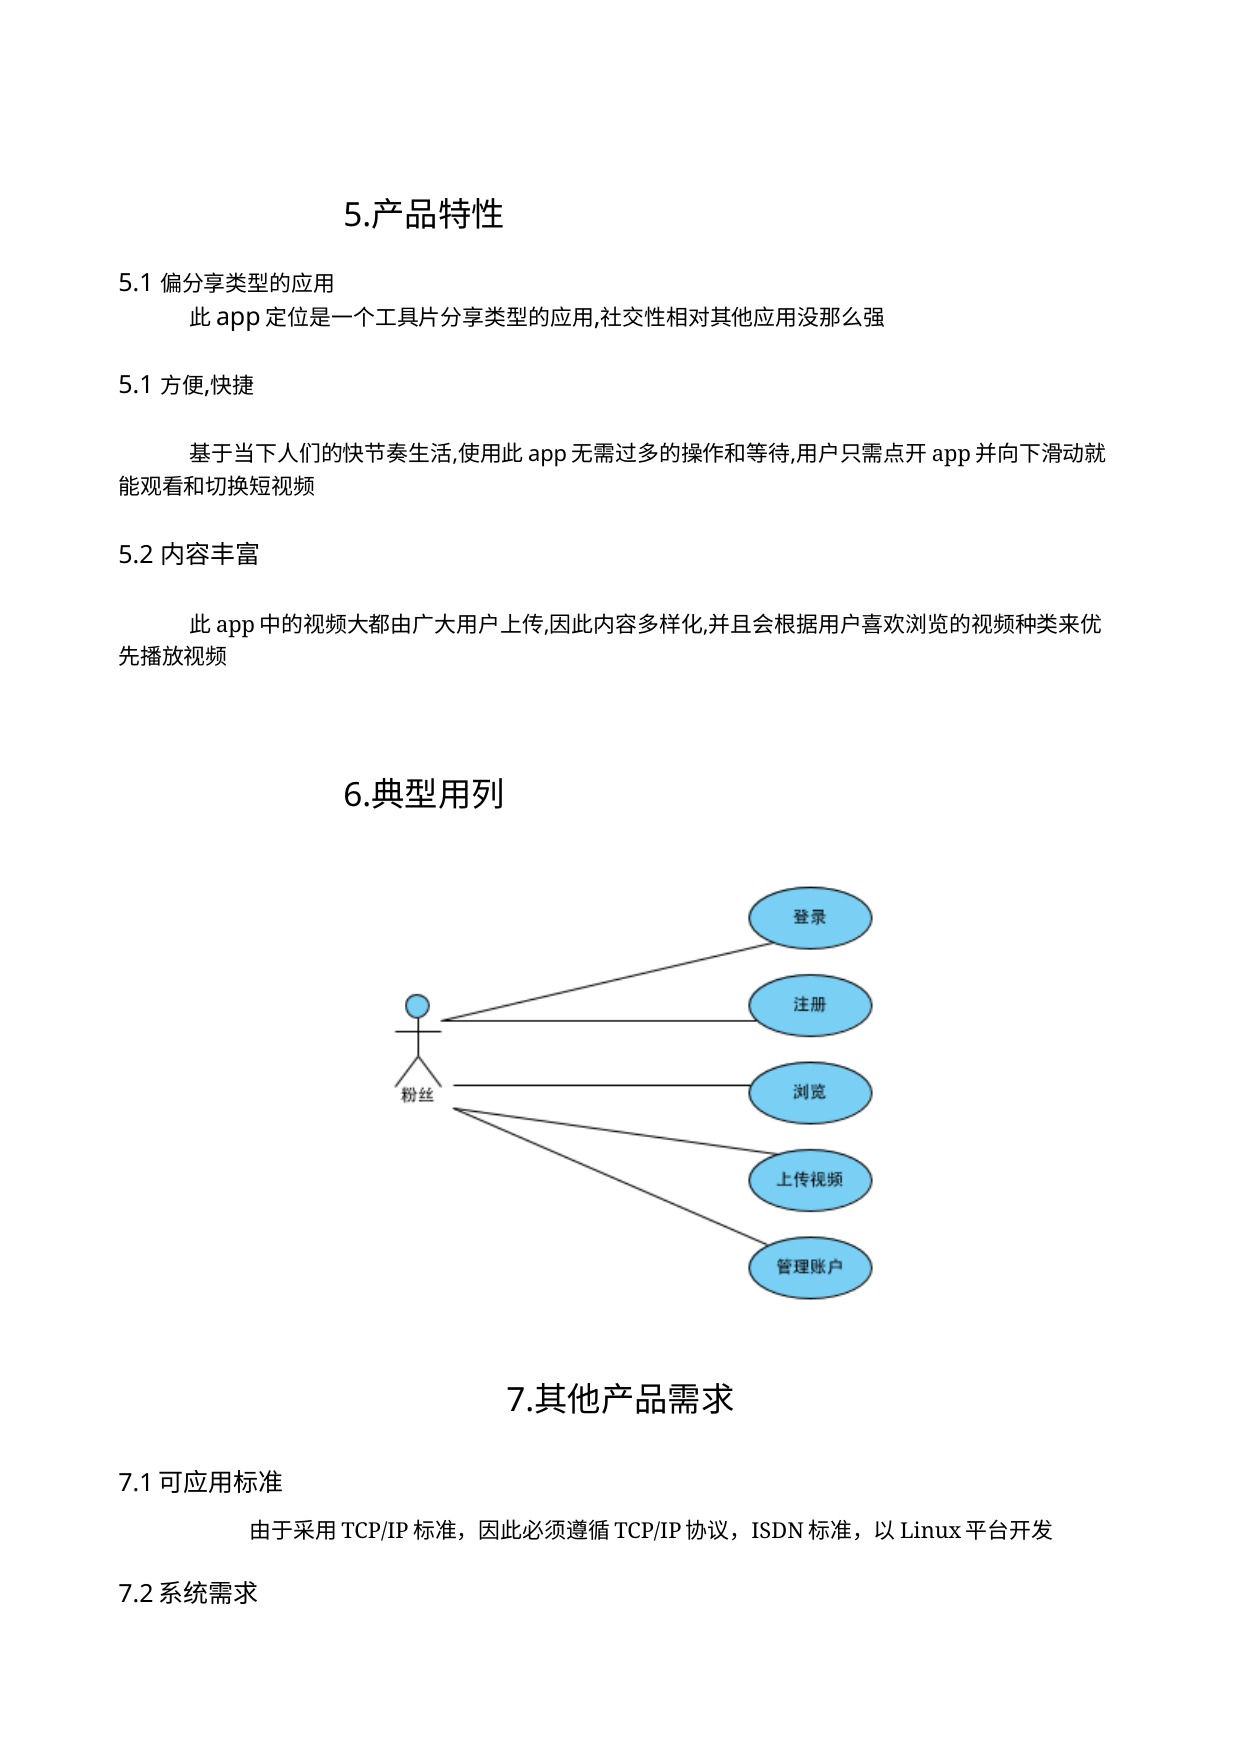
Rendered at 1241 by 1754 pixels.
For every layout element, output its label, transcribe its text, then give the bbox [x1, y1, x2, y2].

text 5.1 偏分享类型的应用 [118, 265, 1122, 299]
text 此app定位是一个工具片分享类型的应用,社交性相对其他应用没那么强 [118, 299, 1122, 333]
text 6.典型用列 [118, 768, 1122, 816]
text 5.1 方便,快捷 [118, 367, 1122, 401]
text 由于采用TCP/IP标准，因此必须遵循TCP/IP协议，ISDN标准，以Linux平台开发 [118, 1513, 1122, 1544]
text 5.产品特性 [118, 188, 1122, 236]
text 此app中的视频大都由广大用户上传,因此内容多样化,并且会根据用户喜欢浏览的视频种类来优先播放视频 [118, 605, 1122, 671]
text 5.2 内容丰富 [118, 535, 1122, 571]
picture [93, 845, 1098, 1315]
text 基于当下人们的快节奏生活,使用此app无需过多的操作和等待,用户只需点开app并向下滑动就能观看和切换短视频 [118, 435, 1122, 501]
subtitle 7.其他产品需求 [118, 1372, 1122, 1421]
subtitle 7.2系统需求 [118, 1574, 1122, 1610]
subtitle 7.1可应用标准 [118, 1463, 1122, 1499]
